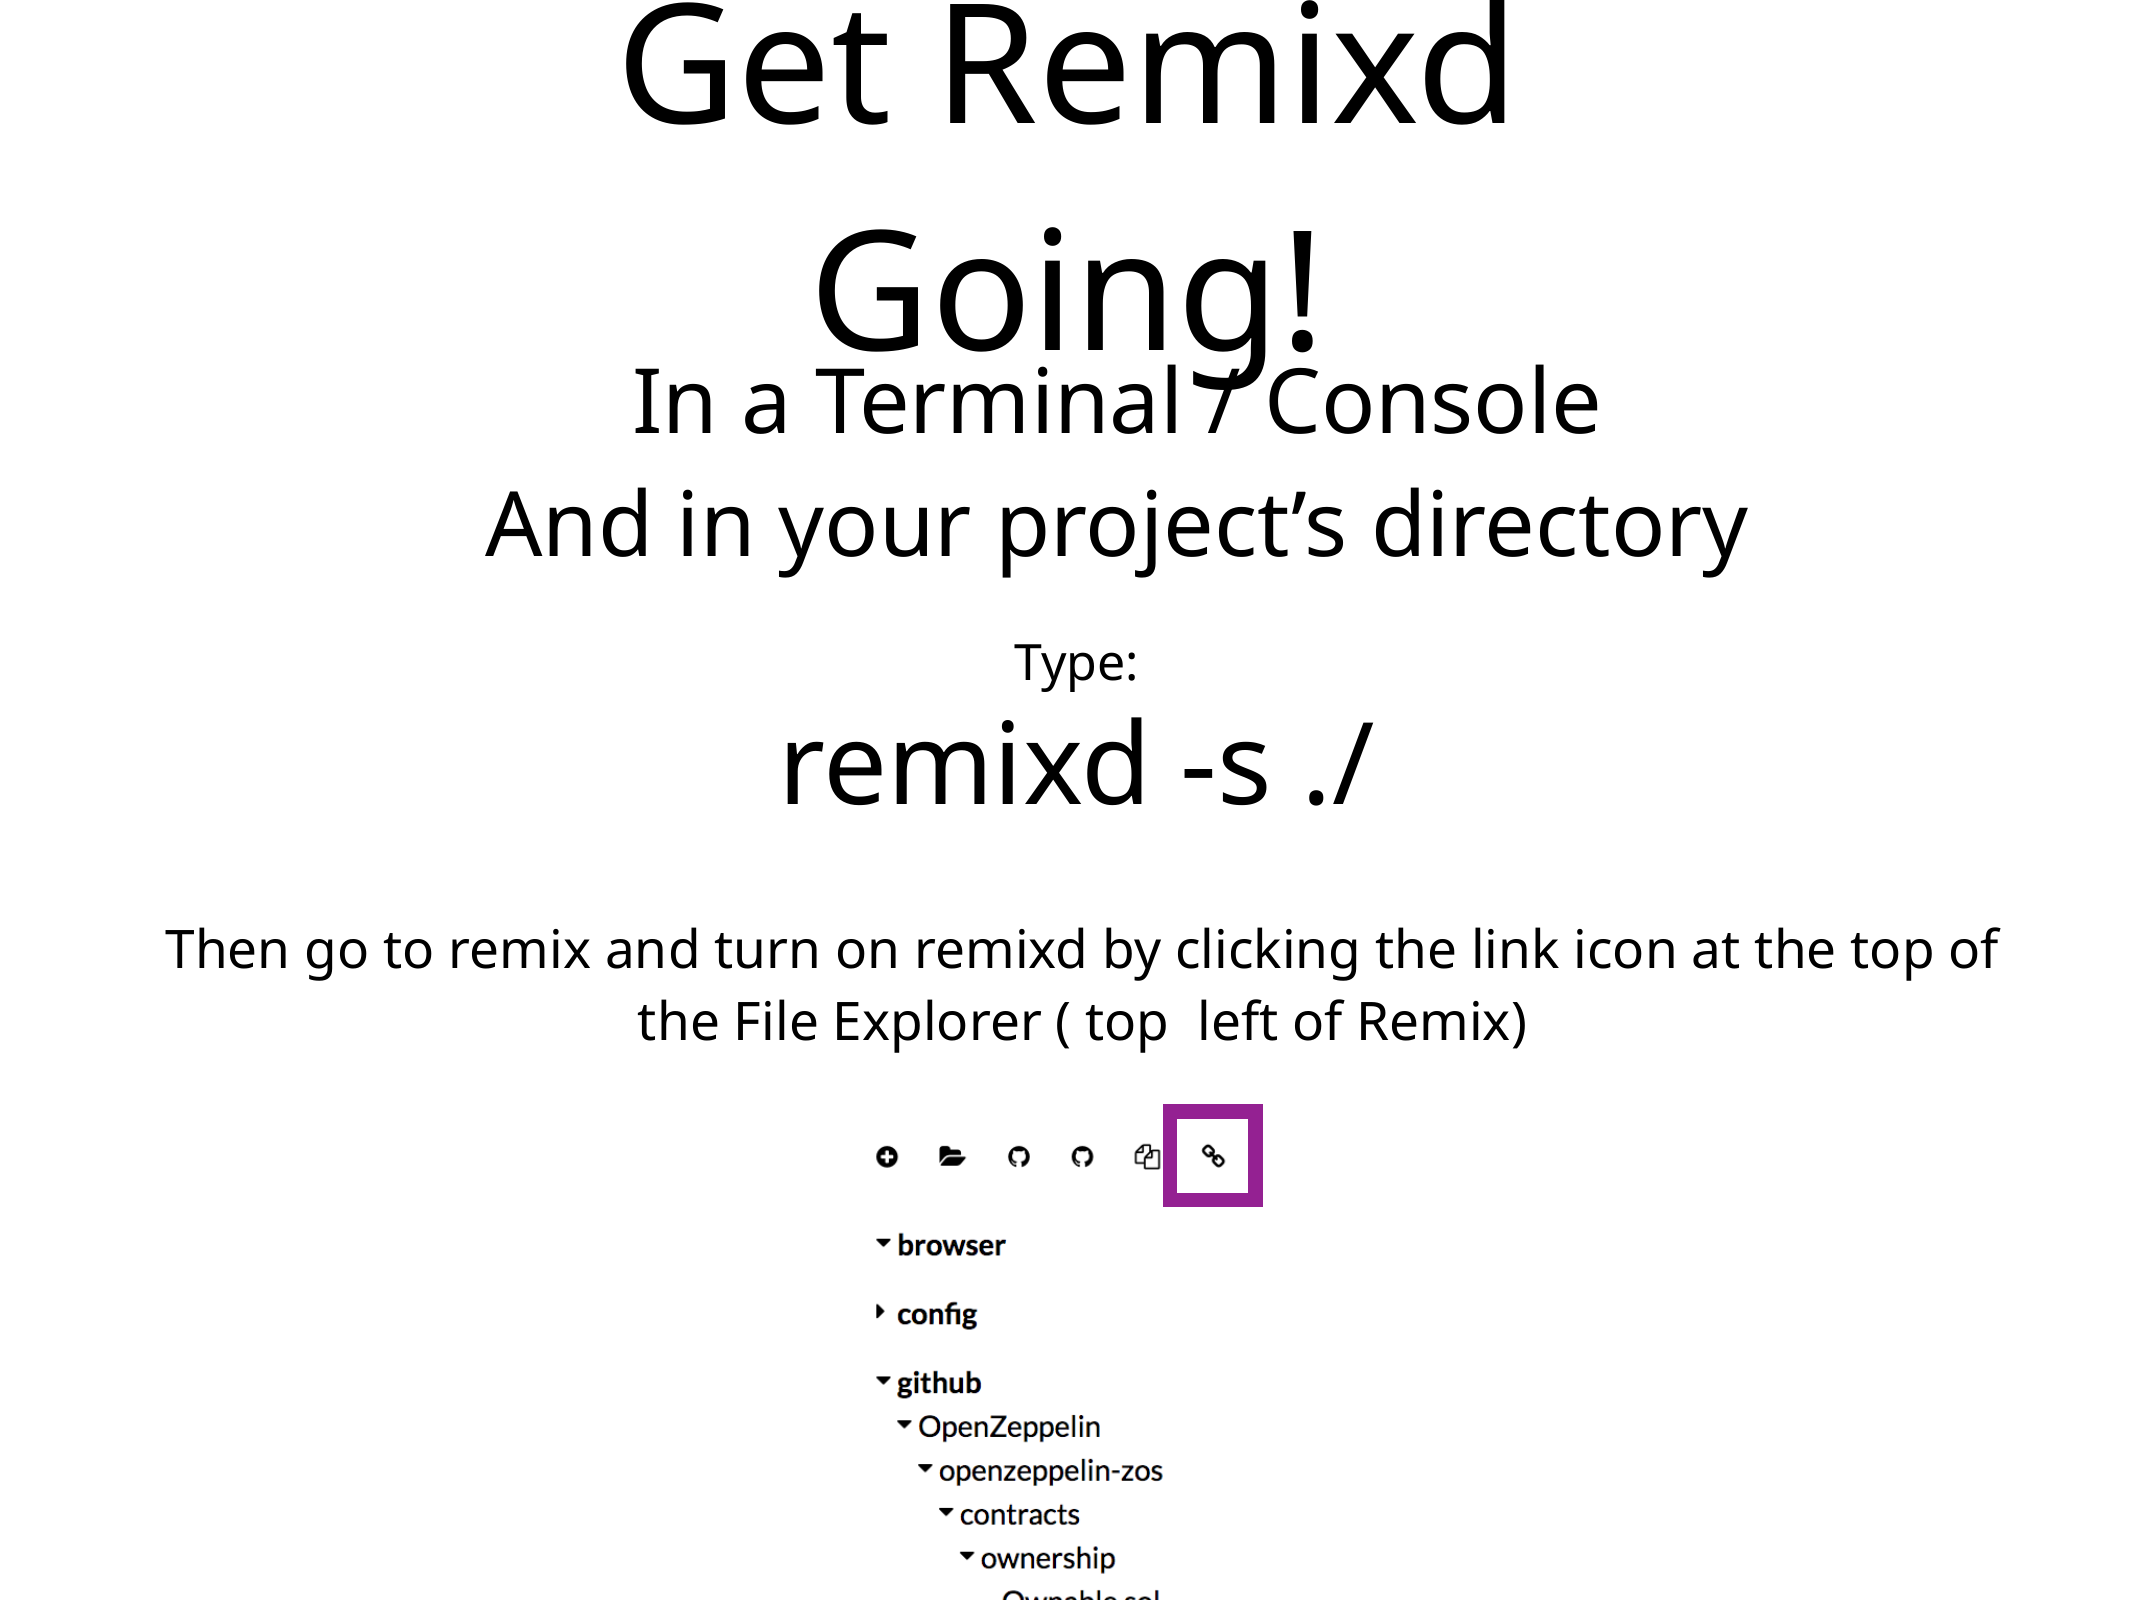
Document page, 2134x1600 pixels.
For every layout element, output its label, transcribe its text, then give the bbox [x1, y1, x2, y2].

text_box Type: remixd -s ./ [218, 623, 1936, 903]
text_box In a Terminal / Console And in your project’s directory [360, 330, 1876, 623]
picture [868, 1124, 1265, 1600]
text_box Get Remixd Going! [342, 75, 1793, 270]
picture [1177, 1124, 1248, 1193]
text_box Then go to remix and turn on remixd by clicking the link icon at the top of the File Explorer ( top left of Remix) [105, 903, 2061, 1141]
